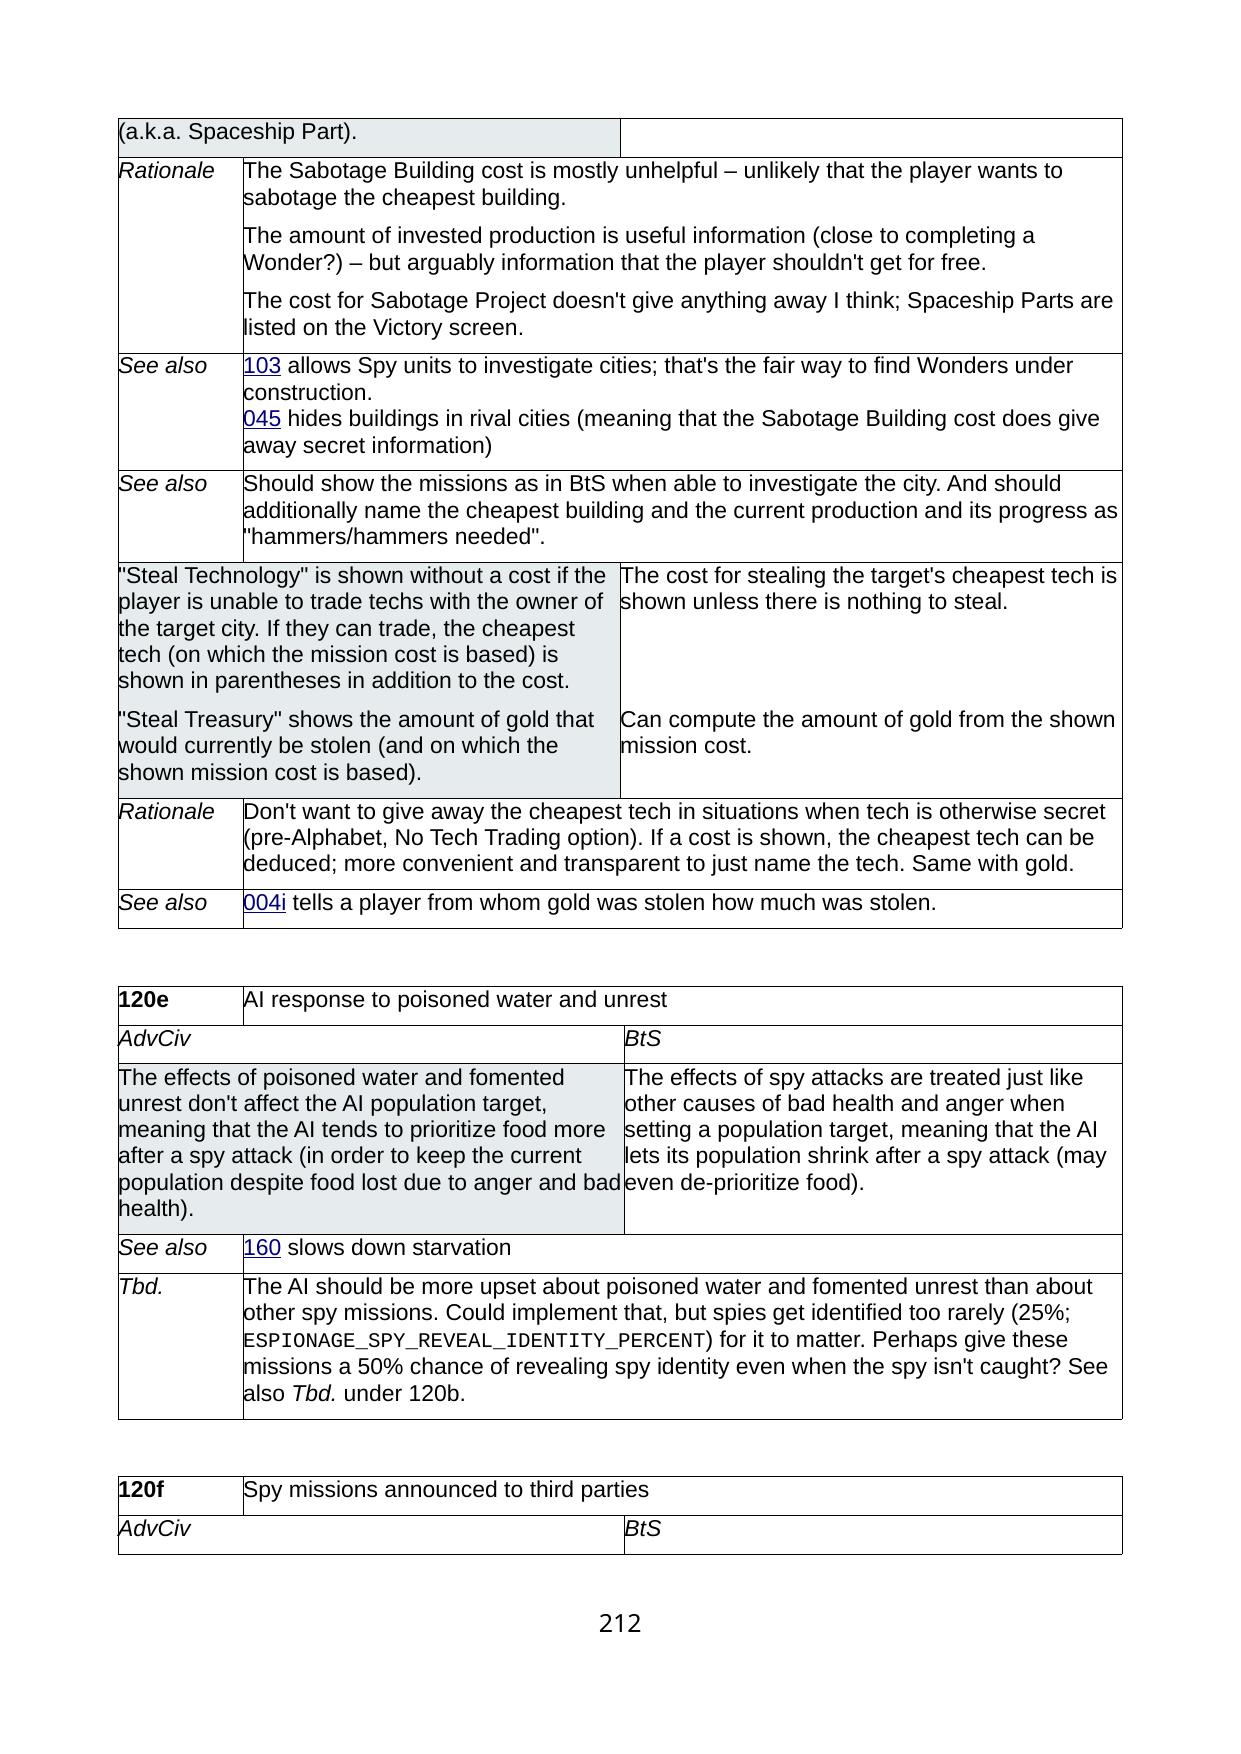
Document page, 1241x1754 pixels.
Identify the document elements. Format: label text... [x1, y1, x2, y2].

table_cell See also [119, 1235, 243, 1273]
table_cell AdvCiv [119, 1026, 624, 1063]
table_header 120e [119, 987, 243, 1024]
table_cell Don't want to give away the cheapest tech in situations when tech is otherwise secret (pre-Alphabet, No Tech Trading option). If a cost is shown, the cheapest tech can be deduced; more convenient and transparent to just name the tech. Same with gold. [244, 799, 1122, 889]
table_cell Rationale [119, 158, 243, 352]
table_cell The Sabotage Building cost is mostly unhelpful – unlikely that the player wants to sabotage the cheapest building. The amount of invested production is useful information (close to completing a Wonder?) – but arguably information that the player shouldn't get for free. The cost for Sabotage Project doesn't give anything away I think; Spaceship Parts are listed on the Victory screen. [244, 158, 1122, 352]
table_cell 004i tells a player from whom gold was stolen how much was stolen. [244, 890, 1122, 928]
table_cell 103 allows Spy units to investigate cities; that's the fair way to find Wonders under construction. 045 hides buildings in rival cities (meaning that the Sabotage Building cost does give away secret information) [244, 354, 1122, 470]
table_cell The AI should be more upset about poisoned water and fomented unrest than about other spy missions. Could implement that, but spies get identified too rarely (25%; ESPIONAGE_SPY_REVEAL_IDENTITY_PERCENT) for it to matter. Perhaps give these missions a 50% chance of revealing spy identity even when the spy isn't caught? See also Tbd. under 120b. [244, 1274, 1122, 1418]
table_cell "Steal Technology" is shown without a cost if the player is unable to trade techs with the owner of the target city. If they can trade, the cheapest tech (on which the mission cost is based) is shown in parentheses in addition to the cost. "Steal Treasury" shows the amount of gold that would currently be stolen (and on which the shown mission cost is based). [119, 563, 620, 798]
table_cell The cost for stealing the target's cheapest tech is shown unless there is nothing to steal. Can compute the amount of gold from the shown mission cost. [621, 563, 1122, 798]
table_cell See also [119, 471, 243, 562]
table_cell Rationale [119, 799, 243, 889]
table_cell (a.k.a. Spaceship Part). [119, 119, 620, 157]
table_cell See also [119, 354, 243, 470]
table_cell Tbd. [119, 1274, 243, 1418]
table_cell [621, 119, 1122, 157]
table_cell BtS [625, 1516, 1122, 1554]
table_cell 160 slows down starvation [244, 1235, 1122, 1273]
table_cell The effects of poisoned water and fomented unrest don't affect the AI population target, meaning that the AI tends to prioritize food more after a spy attack (in order to keep the current population despite food lost due to anger and bad health). [119, 1064, 624, 1234]
table_cell AdvCiv [119, 1516, 624, 1554]
table_header AI response to poisoned water and unrest [244, 987, 1122, 1024]
table_cell See also [119, 890, 243, 928]
table_header 120f [119, 1477, 243, 1515]
table_cell The effects of spy attacks are treated just like other causes of bad health and anger when setting a population target, meaning that the AI lets its population shrink after a spy attack (may even de-prioritize food). [625, 1064, 1122, 1234]
table_header Spy missions announced to third parties [244, 1477, 1122, 1515]
table_cell BtS [625, 1026, 1122, 1063]
table_cell Should show the missions as in BtS when able to investigate the city. And should additionally name the cheapest building and the current production and its progress as "hammers/hammers needed". [244, 471, 1122, 562]
